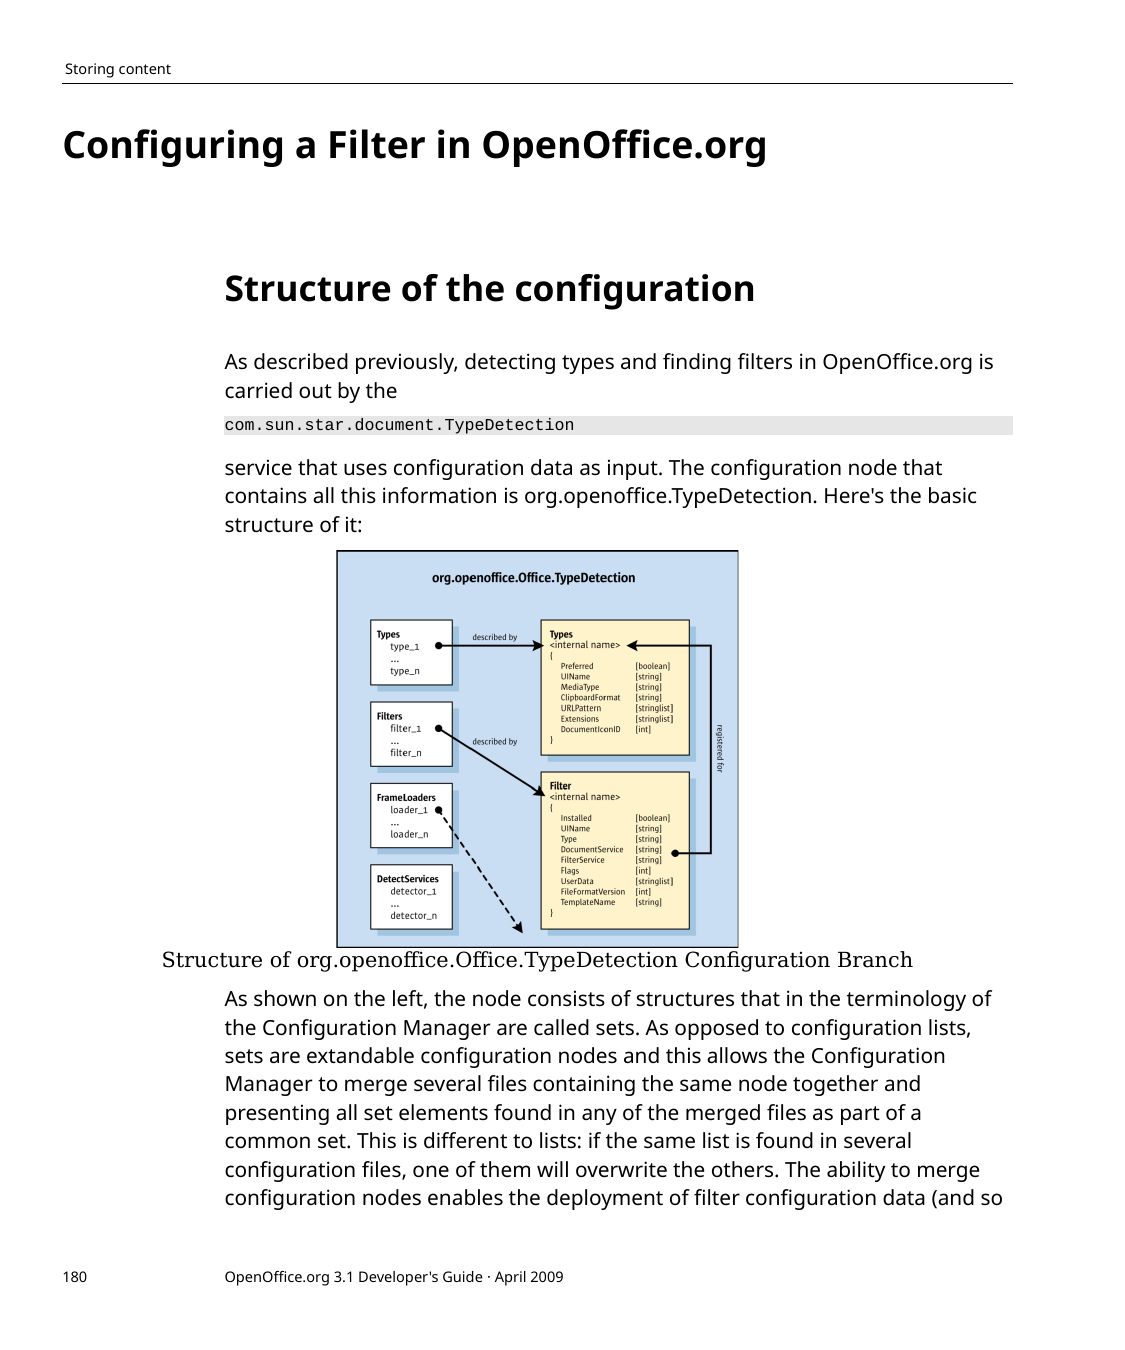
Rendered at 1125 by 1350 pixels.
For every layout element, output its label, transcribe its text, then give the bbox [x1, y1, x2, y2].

text As shown on the left, the node consists of structures that in the terminology of the Configuration Manager are called sets. As opposed to configuration lists, sets are extandable configuration nodes and this allows the Configuration Manager to merge several files containing the same node together and presenting all set elements found in any of the merged files as part of a common set. This is different to lists: if the same list is found in several configuration files, one of them will overwrite the others. The ability to merge configuration nodes enables the deployment of filter configuration data (and so [224, 984, 1013, 1212]
picture [336, 550, 739, 948]
text service that uses configuration data as input. The configuration node that contains all this information is org.openoffice.TypeDetection. Here's the basic structure of it: [224, 453, 1013, 538]
text com.sun.star.document.TypeDetection [224, 416, 1013, 435]
subtitle Structure of the configuration [224, 264, 1013, 312]
text As described previously, detecting types and finding filters in OpenOffice.org is carried out by the [224, 347, 1013, 404]
subtitle Configuring a Filter in OpenOffice.org [62, 118, 1013, 169]
text Structure of org.openoffice.Office.TypeDetection Configuration Branch [62, 948, 1013, 972]
